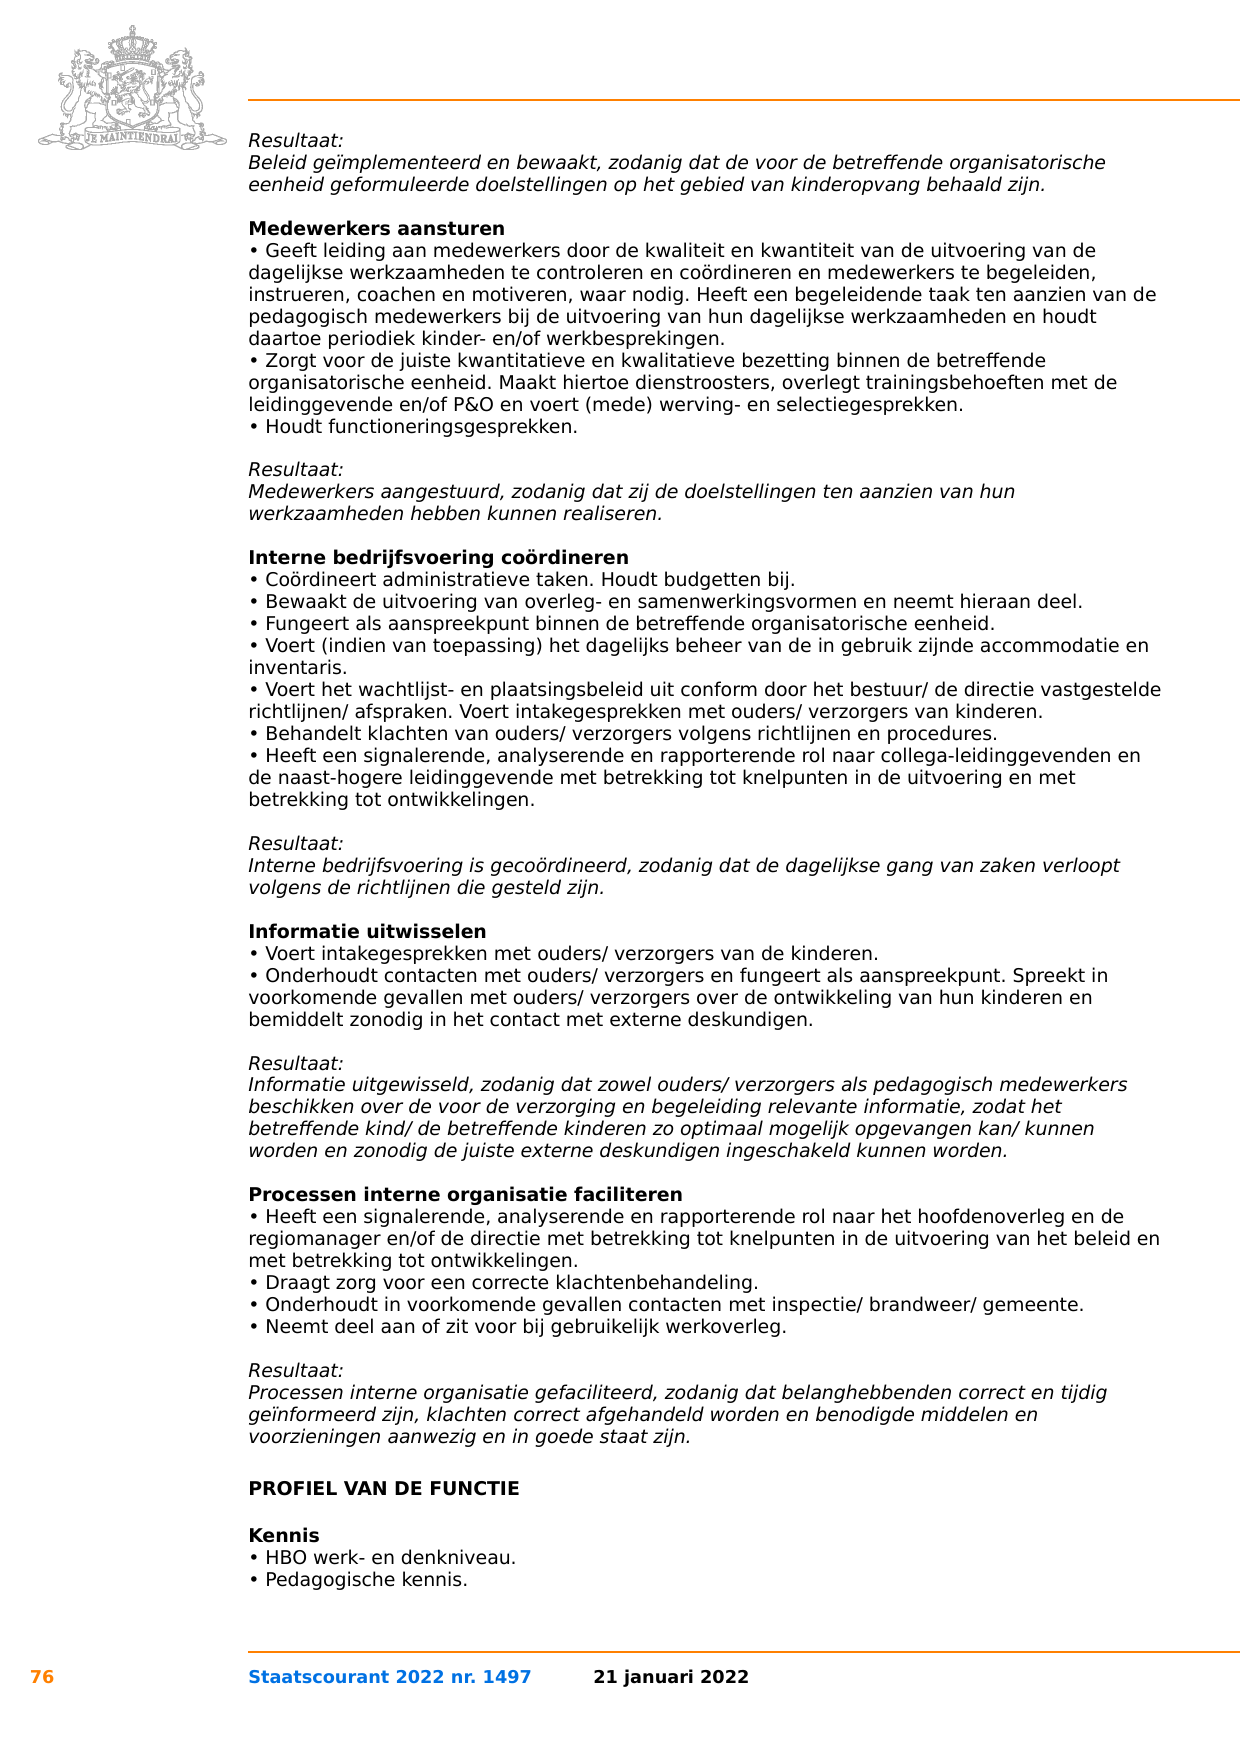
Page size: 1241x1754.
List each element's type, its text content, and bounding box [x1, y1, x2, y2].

subtitle Informatie uitwisselen [248, 921, 1163, 943]
text • Coördineert administratieve taken. Houdt budgetten bij. [248, 569, 1163, 591]
picture [38, 25, 227, 150]
text • Voert (indien van toepassing) het dagelijks beheer van de in gebruik zijnde accommodatie en inventaris. [248, 635, 1163, 679]
text • Onderhoudt contacten met ouders/ verzorgers en fungeert als aanspreekpunt. Spreekt in voorkomende gevallen met ouders/ verzorgers over de ontwikkeling van hun kinderen en bemiddelt zonodig in het contact met externe deskundigen. [248, 964, 1163, 1031]
subtitle Interne bedrijfsvoering coördineren [248, 547, 1163, 569]
subtitle Medewerkers aansturen [248, 218, 1163, 240]
text Resultaat: [248, 1052, 1163, 1074]
text • Voert intakegesprekken met ouders/ verzorgers van de kinderen. [248, 943, 1163, 964]
text • Zorgt voor de juiste kwantitatieve en kwalitatieve bezetting binnen de betreffende organisatorische eenheid. Maakt hiertoe dienstroosters, overlegt trainingsbehoeften met de leidinggevende en/of P&O en voert (mede) werving- en selectiegesprekken. [248, 349, 1163, 416]
subtitle Kennis [248, 1525, 1163, 1547]
text • Heeft een signalerende, analyserende en rapporterende rol naar collega-leidinggevenden en de naast-hogere leidinggevende met betrekking tot knelpunten in de uitvoering en met betrekking tot ontwikkelingen. [248, 745, 1163, 811]
text Beleid geïmplementeerd en bewaakt, zodanig dat de voor de betreffende organisatorische eenheid geformuleerde doelstellingen op het gebied van kinderopvang behaald zijn. [248, 152, 1163, 196]
text Interne bedrijfsvoering is gecoördineerd, zodanig dat de dagelijkse gang van zaken verloopt volgens de richtlijnen die gesteld zijn. [248, 855, 1163, 899]
text Resultaat: [248, 1360, 1163, 1382]
text • HBO werk- en denkniveau. [248, 1547, 1163, 1569]
text • Onderhoudt in voorkomende gevallen contacten met inspectie/ brandweer/ gemeente. [248, 1294, 1163, 1316]
text Resultaat: [248, 459, 1163, 481]
text Resultaat: [248, 833, 1163, 855]
text Resultaat: [248, 130, 1163, 152]
text • Voert het wachtlijst- en plaatsingsbeleid uit conform door het bestuur/ de directie vastgestelde richtlijnen/ afspraken. Voert intakegesprekken met ouders/ verzorgers van kinderen. [248, 679, 1163, 723]
text • Heeft een signalerende, analyserende en rapporterende rol naar het hoofdenoverleg en de regiomanager en/of de directie met betrekking tot knelpunten in de uitvoering van het beleid en met betrekking tot ontwikkelingen. [248, 1206, 1163, 1272]
text • Bewaakt de uitvoering van overleg- en samenwerkingsvormen en neemt hieraan deel. [248, 591, 1163, 613]
text • Pedagogische kennis. [248, 1569, 1163, 1591]
subtitle Processen interne organisatie faciliteren [248, 1184, 1163, 1206]
text Informatie uitgewisseld, zodanig dat zowel ouders/ verzorgers als pedagogisch medewerkers beschikken over de voor de verzorging en begeleiding relevante informatie, zodat het betreffende kind/ de betreffende kinderen zo optimaal mogelijk opgevangen kan/ kunnen worden en zonodig de juiste externe deskundigen ingeschakeld kunnen worden. [248, 1074, 1163, 1162]
text • Geeft leiding aan medewerkers door de kwaliteit en kwantiteit van de uitvoering van de dagelijkse werkzaamheden te controleren en coördineren en medewerkers te begeleiden, instrueren, coachen en motiveren, waar nodig. Heeft een begeleidende taak ten aanzien van de pedagogisch medewerkers bij de uitvoering van hun dagelijkse werkzaamheden en houdt daartoe periodiek kinder- en/of werkbesprekingen. [248, 240, 1163, 349]
text • Houdt functioneringsgesprekken. [248, 416, 1163, 437]
text Processen interne organisatie gefaciliteerd, zodanig dat belanghebbenden correct en tijdig geïnformeerd zijn, klachten correct afgehandeld worden en benodigde middelen en voorzieningen aanwezig en in goede staat zijn. [248, 1382, 1163, 1448]
text Medewerkers aangestuurd, zodanig dat zij de doelstellingen ten aanzien van hun werkzaamheden hebben kunnen realiseren. [248, 481, 1163, 525]
text • Fungeert als aanspreekpunt binnen de betreffende organisatorische eenheid. [248, 613, 1163, 635]
subtitle PROFIEL VAN DE FUNCTIE [248, 1478, 1163, 1500]
text • Draagt zorg voor een correcte klachtenbehandeling. [248, 1272, 1163, 1294]
text • Neemt deel aan of zit voor bij gebruikelijk werkoverleg. [248, 1316, 1163, 1338]
text • Behandelt klachten van ouders/ verzorgers volgens richtlijnen en procedures. [248, 723, 1163, 745]
